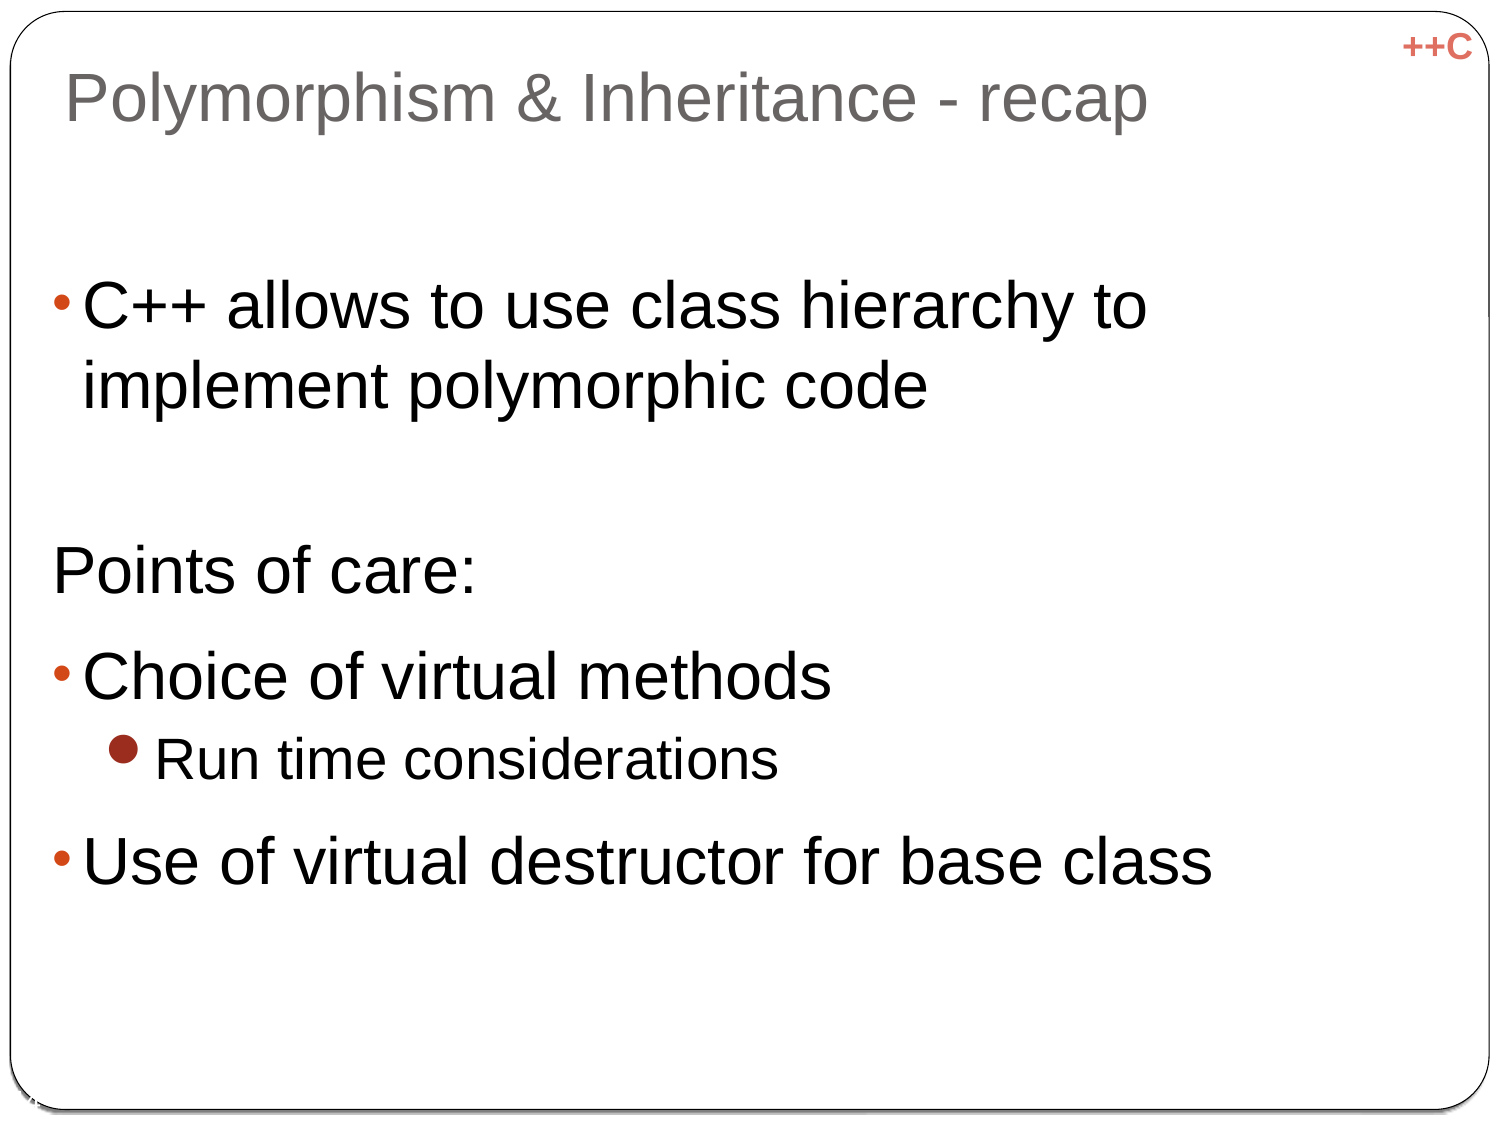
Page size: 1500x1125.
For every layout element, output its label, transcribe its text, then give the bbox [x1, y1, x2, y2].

slide_number [0, 1074, 50, 1125]
list C++ allows to use class hierarchy to implement polymorphic code Points of care: Choice of virtual methods Run time considerations Use of virtual destructor for base class [37, 162, 1463, 1088]
title Polymorphism & Inheritance - recap [50, 45, 1450, 150]
